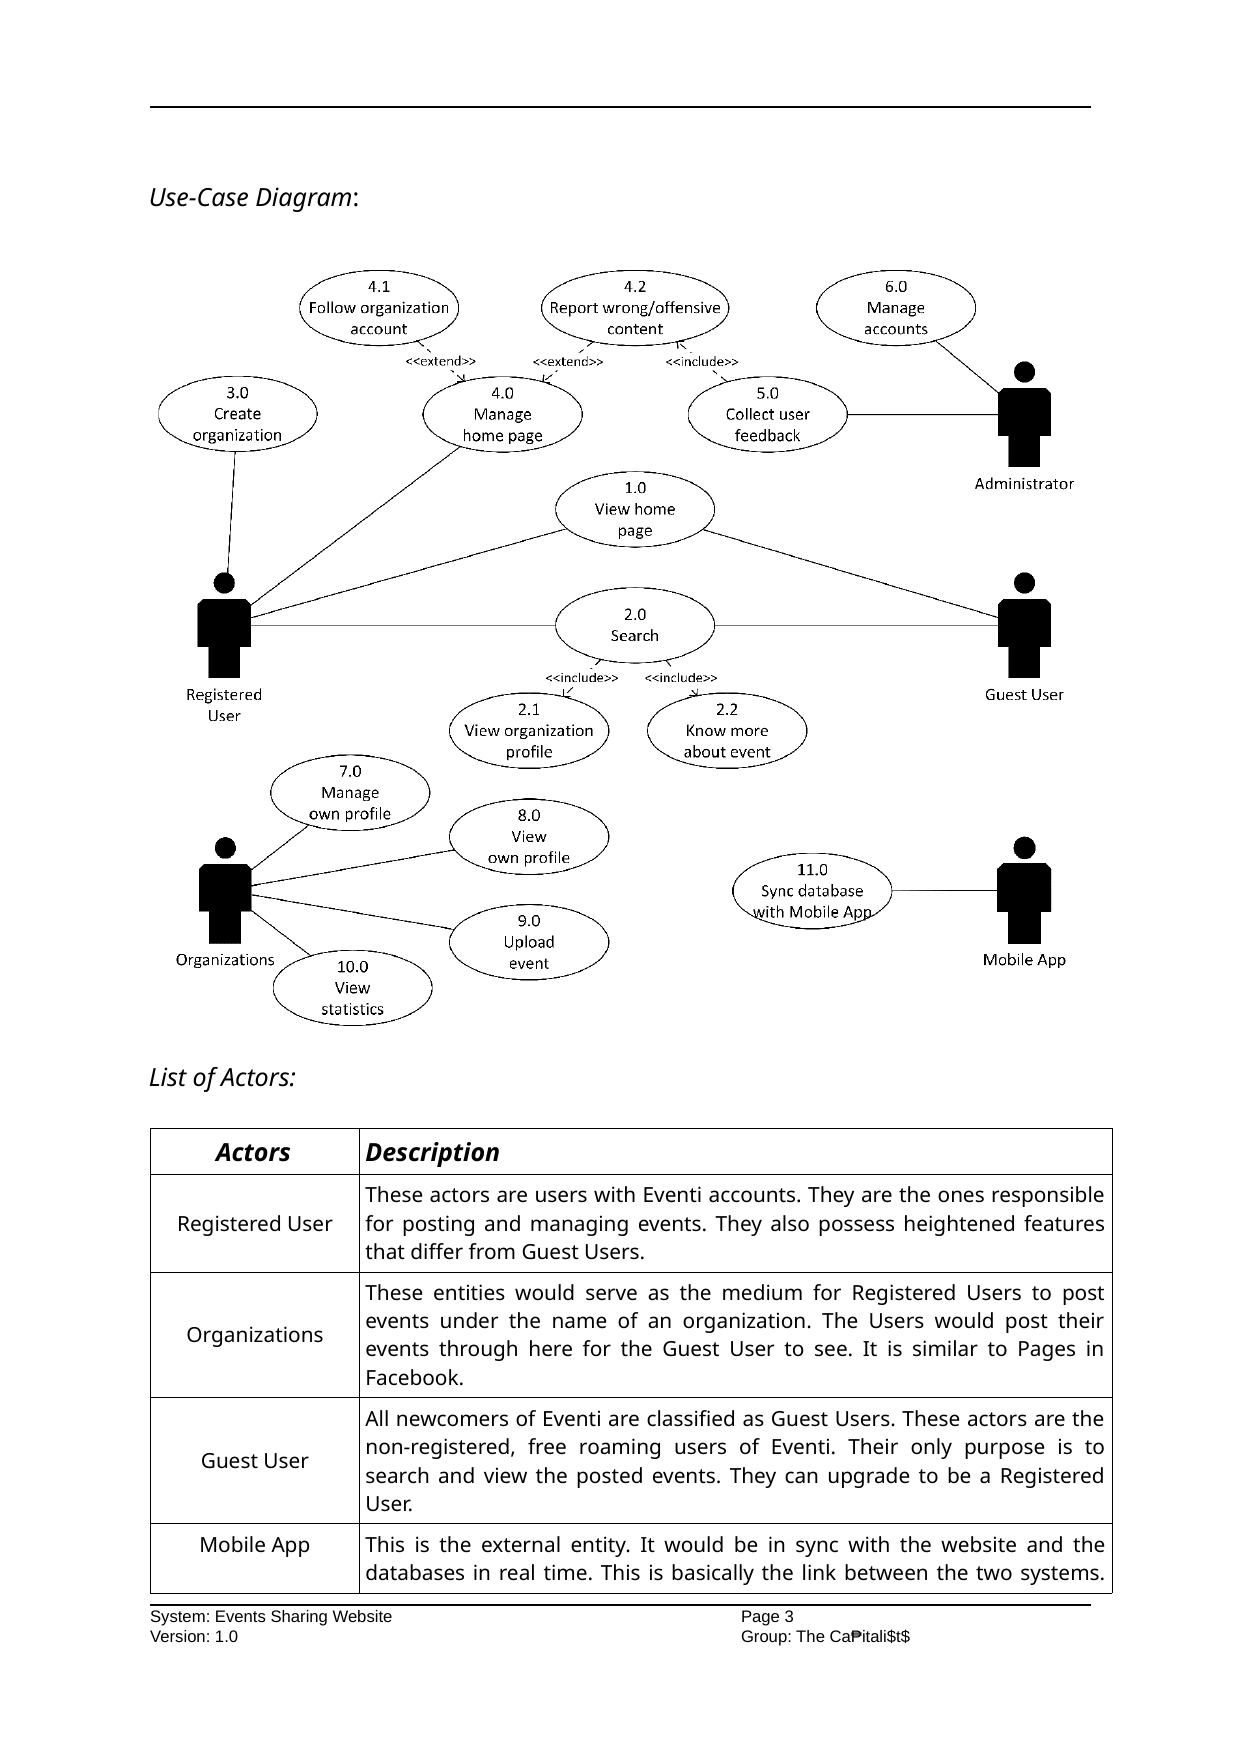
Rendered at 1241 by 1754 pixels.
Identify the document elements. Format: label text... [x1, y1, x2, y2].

text List of Actors: [148, 276, 1091, 1094]
table_cell These actors are users with Eventi accounts. They are the ones responsible for posting and managing events. They also possess heightened features that differ from Guest Users. [360, 1175, 1112, 1271]
table_header Actors [151, 1129, 359, 1174]
text Use-Case Diagram: [148, 179, 1091, 213]
table_cell These entities would serve as the medium for Registered Users to post events under the name of an organization. The Users would post their events through here for the Guest User to see. It is similar to Pages in Facebook. [360, 1273, 1112, 1397]
table_cell All newcomers of Eventi are classified as Guest Users. These actors are the non-registered, free roaming users of Eventi. Their only purpose is to search and view the posted events. They can upgrade to be a Registered User. [360, 1398, 1112, 1523]
table_header Description [360, 1129, 1112, 1174]
table_cell This is the external entity. It would be in sync with the website and the databases in real time. This is basically the link between the two systems. [360, 1524, 1112, 1593]
table_cell Registered User [151, 1175, 359, 1271]
table_cell Organizations [151, 1273, 359, 1397]
table_cell Guest User [151, 1398, 359, 1523]
table_cell Mobile App [151, 1524, 359, 1593]
